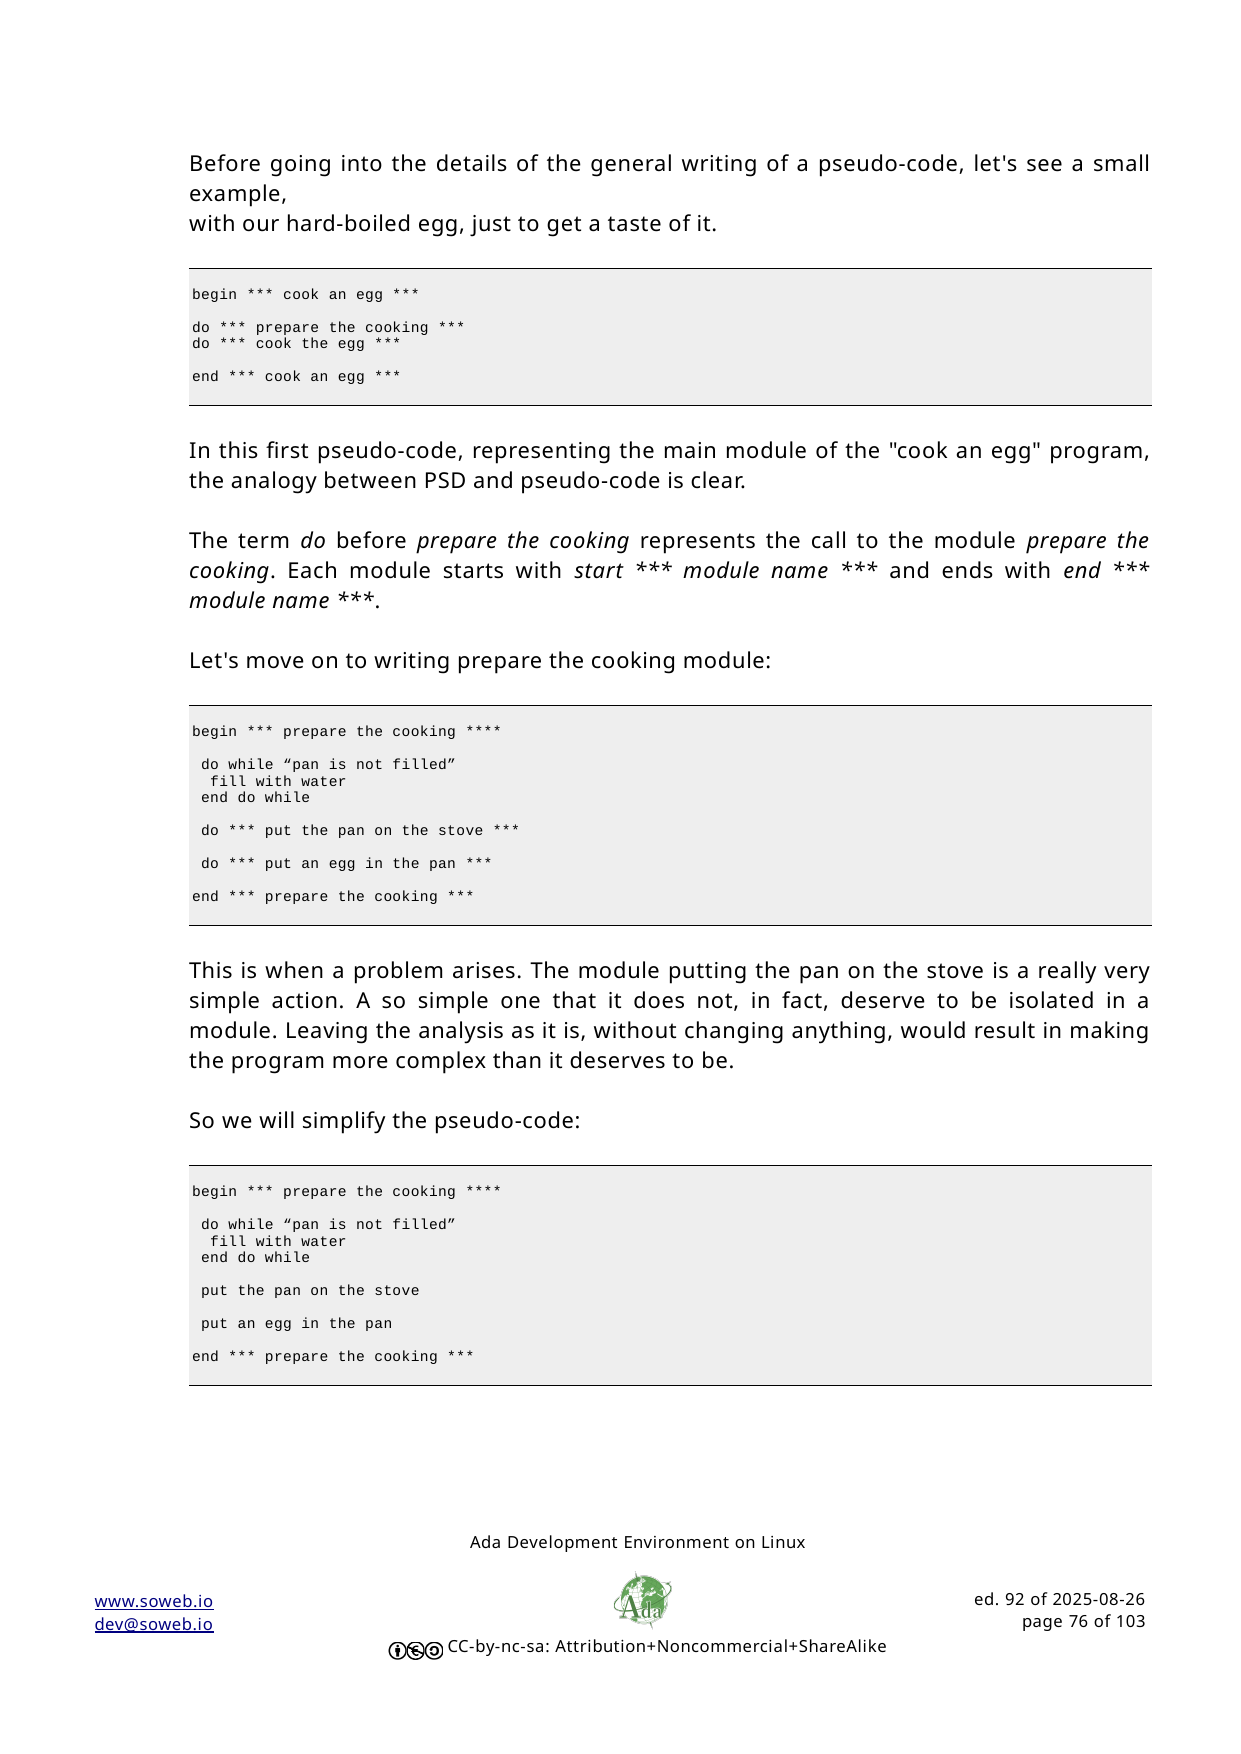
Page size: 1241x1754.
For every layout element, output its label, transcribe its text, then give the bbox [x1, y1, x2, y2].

list end *** prepare the cooking *** [189, 870, 1152, 925]
list end *** prepare the cooking *** [189, 1330, 1152, 1385]
list put an egg in the pan [189, 1297, 1152, 1330]
list do *** put an egg in the pan *** [189, 837, 1152, 870]
text Before going into the details of the general writing of a pseudo-code, let's see a small example, [189, 148, 1152, 208]
text This is when a problem arises. The module putting the pan on the stove is a really very simple action. A so simple one that it does not, in fact, deserve to be isolated in a module. Leaving the analysis as it is, without changing anything, would result in making the program more complex than it deserves to be. [189, 955, 1152, 1075]
list do *** put the pan on the stove *** [189, 821, 1152, 837]
picture [388, 1642, 443, 1660]
list end do while [189, 788, 1152, 804]
list do *** cook the egg *** [189, 333, 1152, 350]
list do while “pan is not filled” [189, 1198, 1152, 1231]
list fill with water [189, 1231, 1152, 1248]
list do *** prepare the cooking *** [189, 301, 1152, 333]
text with our hard-boiled egg, just to get a taste of it. [189, 208, 1152, 238]
list fill with water [189, 771, 1152, 788]
list put the pan on the stove [189, 1281, 1152, 1297]
text The term do before prepare the cooking represents the call to the module prepare the cooking. Each module starts with start *** module name *** and ends with end *** module name ***. [189, 525, 1152, 615]
list begin *** prepare the cooking **** [189, 1166, 1152, 1198]
list end *** cook an egg *** [189, 350, 1152, 405]
list begin *** prepare the cooking **** [189, 706, 1152, 738]
text Let's move on to writing prepare the cooking module: [189, 645, 1152, 675]
text So we will simplify the pseudo-code: [189, 1105, 1152, 1135]
text In this first pseudo-code, representing the main module of the "cook an egg" program, the analogy between PSD and pseudo-code is clear. [189, 435, 1152, 495]
picture [613, 1571, 672, 1630]
list end do while [189, 1248, 1152, 1264]
list do while “pan is not filled” [189, 738, 1152, 771]
list begin *** cook an egg *** [189, 269, 1152, 301]
